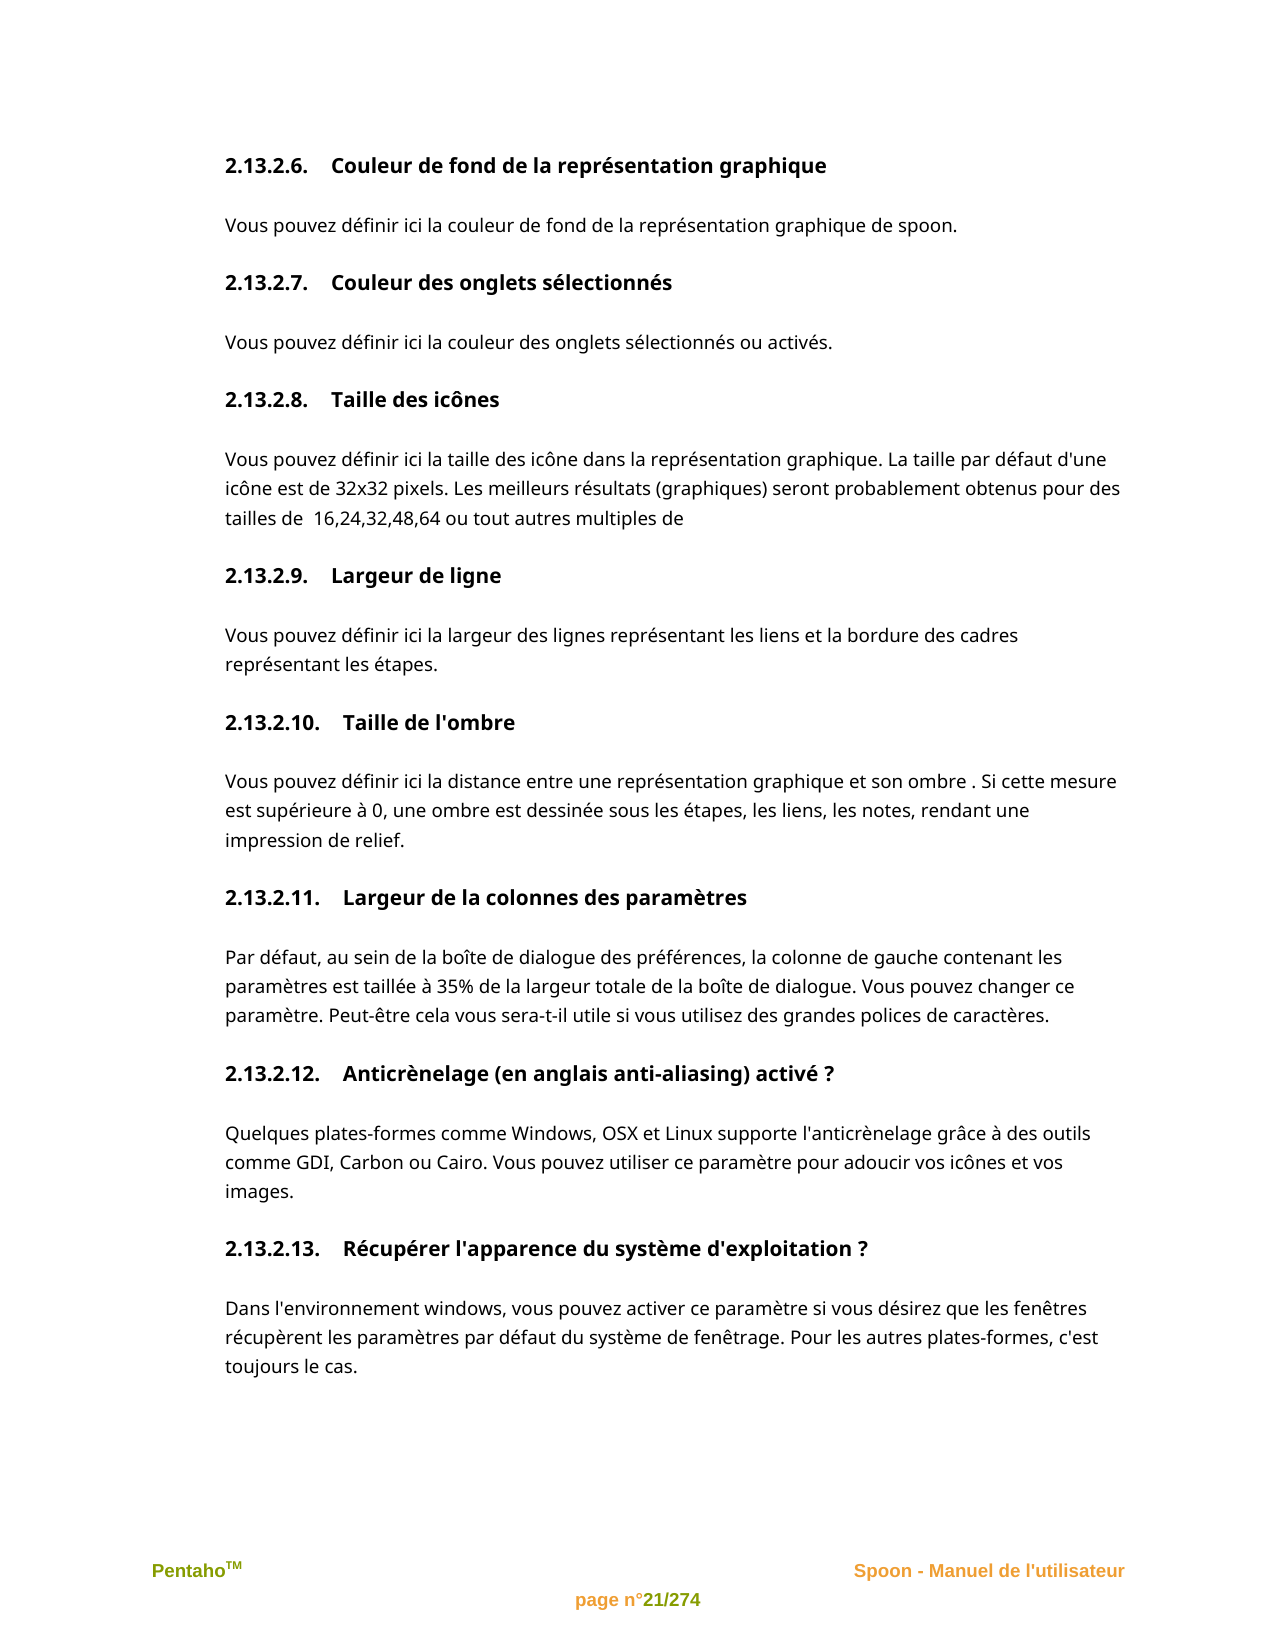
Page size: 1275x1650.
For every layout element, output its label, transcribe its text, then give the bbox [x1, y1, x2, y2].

text Vous pouvez définir ici la couleur des onglets sélectionnés ou activés. [225, 326, 1125, 355]
subtitle Couleur de fond de la représentation graphique [225, 150, 1125, 179]
subtitle Largeur de ligne [225, 560, 1125, 589]
text Vous pouvez définir ici la distance entre une représentation graphique et son ombre . Si cette mesure est supérieure à 0, une ombre est dessinée sous les étapes, les liens, les notes, rendant une impression de relief. [225, 765, 1125, 853]
text Vous pouvez définir ici la couleur de fond de la représentation graphique de spoon. [225, 209, 1125, 238]
subtitle Taille de l'ombre [225, 707, 1125, 736]
text Quelques plates-formes comme Windows, OSX et Linux supporte l'anticrènelage grâce à des outils comme GDI, Carbon ou Cairo. Vous pouvez utiliser ce paramètre pour adoucir vos icônes et vos images. [225, 1117, 1125, 1204]
text Dans l'environnement windows, vous pouvez activer ce paramètre si vous désirez que les fenêtres récupèrent les paramètres par défaut du système de fenêtrage. Pour les autres plates-formes, c'est toujours le cas. [225, 1292, 1125, 1380]
subtitle Taille des icônes [225, 384, 1125, 414]
text Vous pouvez définir ici la largeur des lignes représentant les liens et la bordure des cadres représentant les étapes. [225, 619, 1125, 677]
subtitle Anticrènelage (en anglais anti-aliasing) activé ? [225, 1058, 1125, 1087]
subtitle Récupérer l'apparence du système d'exploitation ? [225, 1233, 1125, 1263]
text Vous pouvez définir ici la taille des icône dans la représentation graphique. La taille par défaut d'une icône est de 32x32 pixels. Les meilleurs résultats (graphiques) seront probablement obtenus pour des tailles de 16,24,32,48,64 ou tout autres multiples de [225, 443, 1125, 531]
subtitle Couleur des onglets sélectionnés [225, 267, 1125, 296]
text Par défaut, au sein de la boîte de dialogue des préférences, la colonne de gauche contenant les paramètres est taillée à 35% de la largeur totale de la boîte de dialogue. Vous pouvez changer ce paramètre. Peut-être cela vous sera-t-il utile si vous utilisez des grandes polices de caractères. [225, 941, 1125, 1028]
subtitle Largeur de la colonnes des paramètres [225, 882, 1125, 911]
